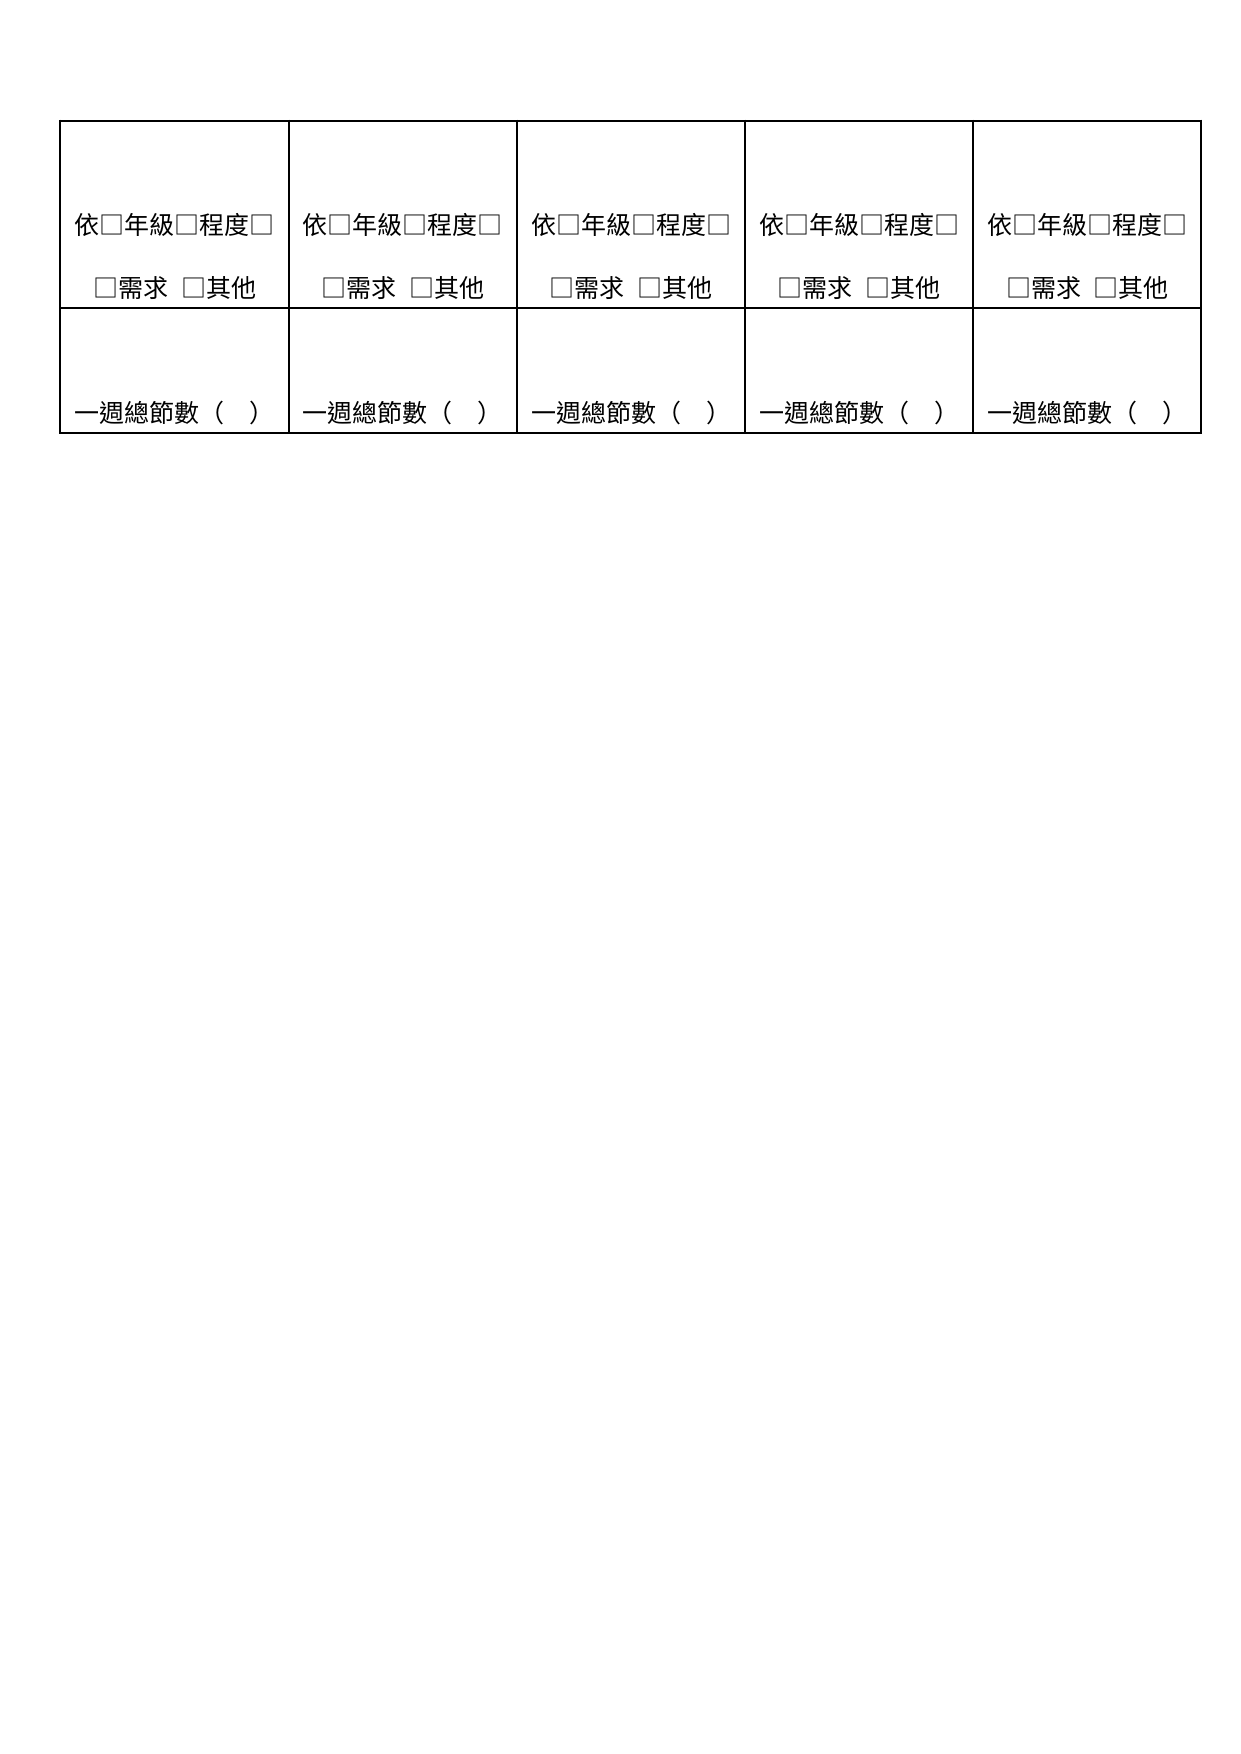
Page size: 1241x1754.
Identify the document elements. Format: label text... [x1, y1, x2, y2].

table_cell 依□年級□程度□□需求 □其他 [61, 122, 288, 307]
table_cell 依□年級□程度□□需求 □其他 [290, 122, 516, 307]
table_cell 依□年級□程度□□需求 □其他 [518, 122, 744, 307]
table_cell 一週總節數（ ） [61, 309, 288, 432]
table_cell 依□年級□程度□□需求 □其他 [746, 122, 972, 307]
table_cell 一週總節數（ ） [518, 309, 744, 432]
table_cell 一週總節數（ ） [974, 309, 1200, 432]
table_cell 一週總節數（ ） [746, 309, 972, 432]
table_cell 一週總節數（ ） [290, 309, 516, 432]
table_cell 依□年級□程度□□需求 □其他 [974, 122, 1200, 307]
